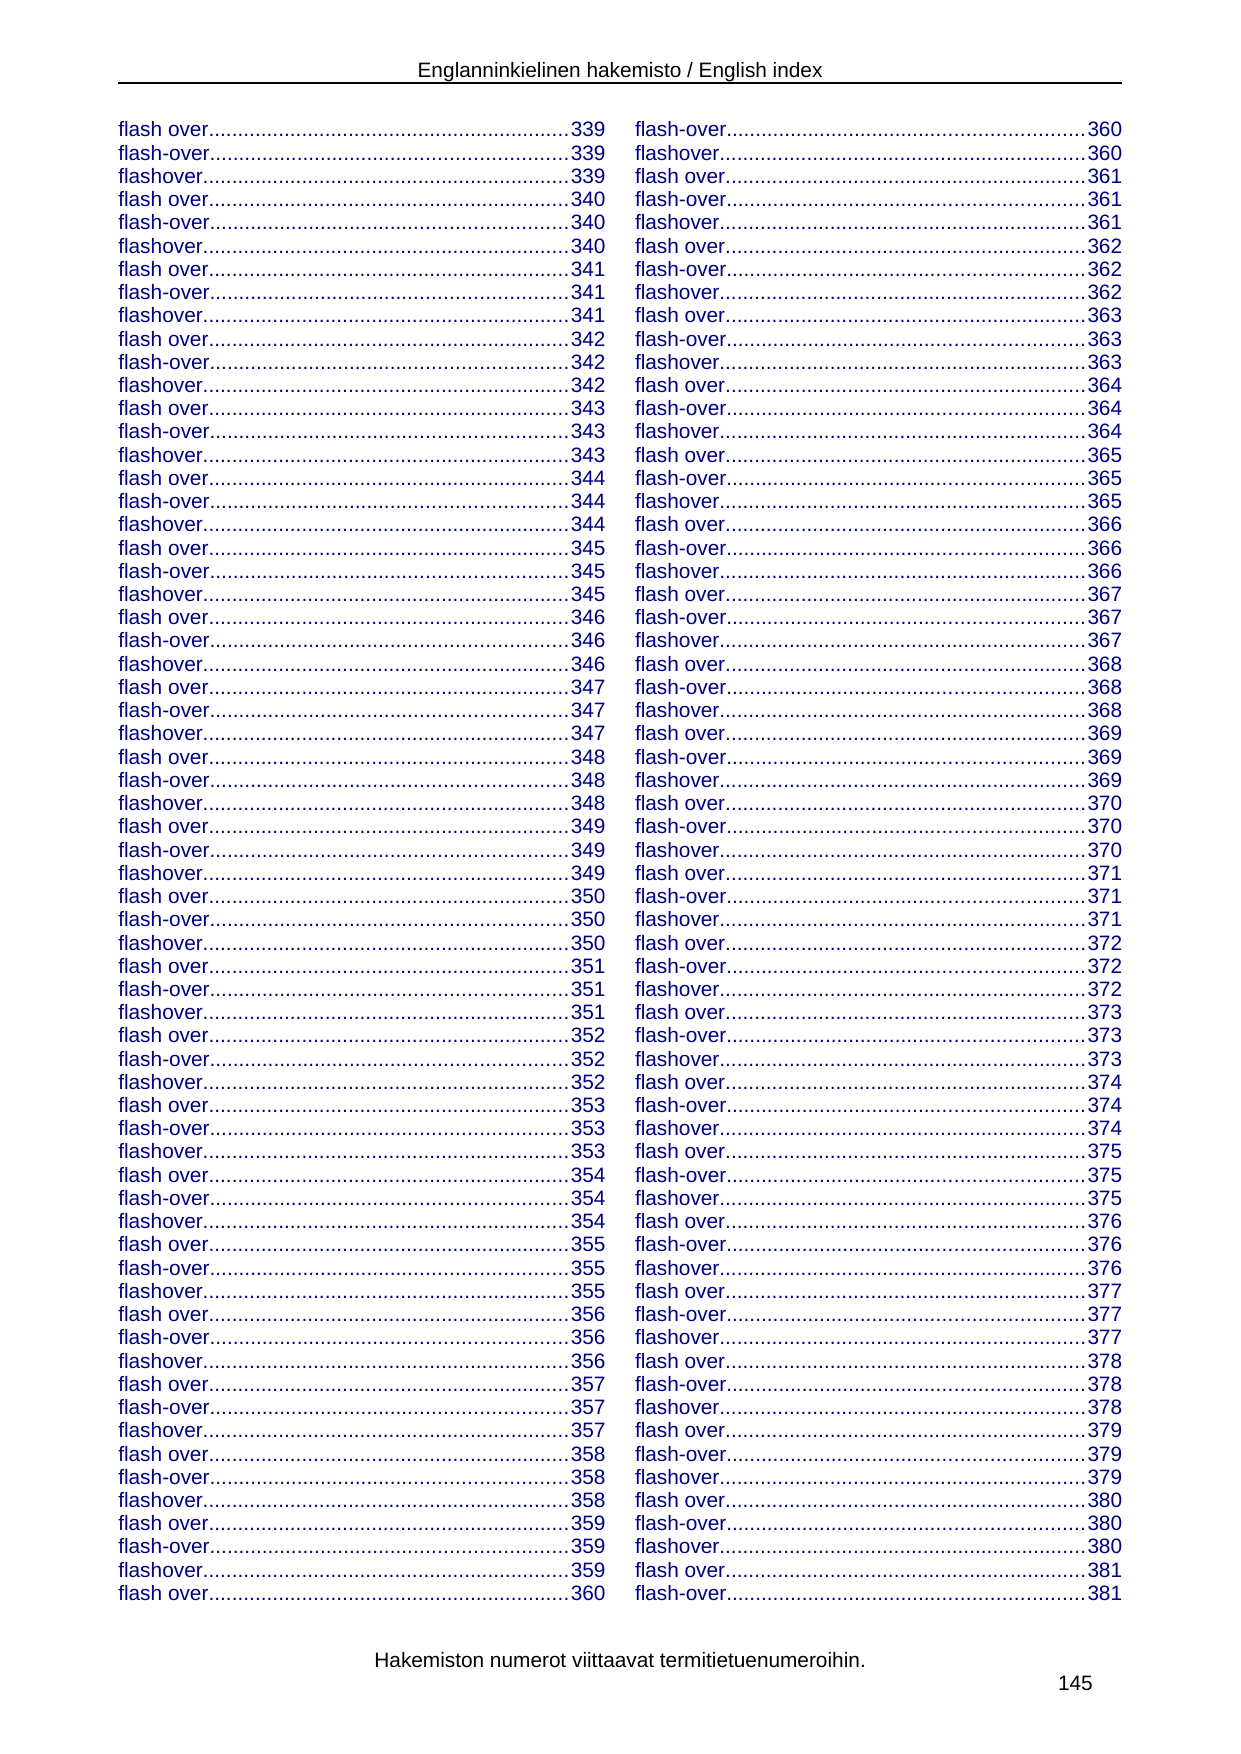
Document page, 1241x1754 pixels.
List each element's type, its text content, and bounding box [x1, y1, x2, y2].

text flash over 345 [118, 536, 605, 559]
text flash-over 370 [635, 815, 1122, 838]
text flash-over 354 [118, 1187, 605, 1210]
text flash-over 357 [118, 1396, 605, 1419]
text flash over 372 [635, 931, 1122, 954]
text flashover 370 [635, 838, 1122, 861]
text flash-over 377 [635, 1303, 1122, 1326]
text flashover 346 [118, 652, 605, 676]
text flash over 381 [635, 1558, 1122, 1581]
text flash over 377 [635, 1279, 1122, 1303]
text flashover 357 [118, 1419, 605, 1442]
text flash over 344 [118, 466, 605, 490]
text flash-over 352 [118, 1047, 605, 1070]
text flashover 373 [635, 1047, 1122, 1070]
text flashover 347 [118, 722, 605, 745]
text flash-over 355 [118, 1256, 605, 1279]
text flashover 339 [118, 164, 605, 188]
text flash-over 381 [635, 1581, 1122, 1605]
text flash-over 379 [635, 1442, 1122, 1465]
text flash over 374 [635, 1070, 1122, 1094]
text flashover 350 [118, 931, 605, 954]
text flashover 374 [635, 1117, 1122, 1140]
text flash-over 348 [118, 768, 605, 792]
text flashover 344 [118, 513, 605, 536]
text flash over 356 [118, 1303, 605, 1326]
text flash-over 362 [635, 257, 1122, 281]
text flashover 380 [635, 1535, 1122, 1558]
text flash over 362 [635, 234, 1122, 257]
text flashover 359 [118, 1558, 605, 1581]
text flash-over 361 [635, 188, 1122, 211]
text flashover 369 [635, 768, 1122, 792]
text flash over 351 [118, 954, 605, 977]
text flash over 352 [118, 1024, 605, 1047]
text flash over 359 [118, 1512, 605, 1535]
text flashover 367 [635, 629, 1122, 652]
text flashover 368 [635, 699, 1122, 722]
text flash-over 358 [118, 1465, 605, 1488]
text flashover 349 [118, 861, 605, 884]
text flash-over 372 [635, 954, 1122, 977]
text flashover 360 [635, 141, 1122, 164]
text flash-over 363 [635, 327, 1122, 350]
text flash over 360 [118, 1581, 605, 1605]
text flashover 348 [118, 792, 605, 815]
text flashover 351 [118, 1001, 605, 1024]
text flashover 364 [635, 420, 1122, 443]
text flash-over 374 [635, 1094, 1122, 1117]
text flash over 353 [118, 1094, 605, 1117]
text flashover 353 [118, 1140, 605, 1163]
text flashover 358 [118, 1488, 605, 1512]
text flash over 339 [118, 118, 605, 141]
text flash over 363 [635, 304, 1122, 327]
text flash-over 360 [635, 118, 1122, 141]
text flashover 371 [635, 908, 1122, 931]
text flashover 340 [118, 234, 605, 257]
text flash-over 339 [118, 141, 605, 164]
text flashover 361 [635, 211, 1122, 234]
text flash over 343 [118, 397, 605, 420]
text flashover 365 [635, 490, 1122, 513]
text flash-over 378 [635, 1372, 1122, 1396]
text flash-over 380 [635, 1512, 1122, 1535]
text flash over 357 [118, 1372, 605, 1396]
text flash over 373 [635, 1001, 1122, 1024]
text flashover 354 [118, 1210, 605, 1233]
text flash-over 371 [635, 884, 1122, 908]
text flashover 356 [118, 1349, 605, 1372]
text flashover 366 [635, 559, 1122, 583]
text flash over 341 [118, 257, 605, 281]
text flash-over 366 [635, 536, 1122, 559]
text flash-over 341 [118, 281, 605, 304]
text flash over 358 [118, 1442, 605, 1465]
text flash over 361 [635, 164, 1122, 188]
text flash-over 365 [635, 466, 1122, 490]
text flash-over 345 [118, 559, 605, 583]
text flash over 346 [118, 606, 605, 629]
text flashover 342 [118, 373, 605, 397]
text flash-over 351 [118, 977, 605, 1001]
text flash-over 369 [635, 745, 1122, 768]
text flash-over 350 [118, 908, 605, 931]
text flashover 376 [635, 1256, 1122, 1279]
text flashover 345 [118, 583, 605, 606]
text flash-over 368 [635, 676, 1122, 699]
text flash-over 373 [635, 1024, 1122, 1047]
text flashover 363 [635, 350, 1122, 373]
text flash-over 353 [118, 1117, 605, 1140]
text flash-over 375 [635, 1163, 1122, 1187]
text flash over 369 [635, 722, 1122, 745]
text flash over 379 [635, 1419, 1122, 1442]
text flash-over 342 [118, 350, 605, 373]
text flash over 368 [635, 652, 1122, 676]
text flash over 342 [118, 327, 605, 350]
text flash-over 343 [118, 420, 605, 443]
text flashover 378 [635, 1396, 1122, 1419]
text flash-over 356 [118, 1326, 605, 1349]
text flash-over 359 [118, 1535, 605, 1558]
text flash-over 347 [118, 699, 605, 722]
text flashover 343 [118, 443, 605, 466]
text flash-over 367 [635, 606, 1122, 629]
text flash-over 346 [118, 629, 605, 652]
text flash over 355 [118, 1233, 605, 1256]
text flashover 375 [635, 1187, 1122, 1210]
text flash over 350 [118, 884, 605, 908]
text flashover 377 [635, 1326, 1122, 1349]
text flash over 348 [118, 745, 605, 768]
text flash over 371 [635, 861, 1122, 884]
text flash over 347 [118, 676, 605, 699]
text flashover 379 [635, 1465, 1122, 1488]
text flash over 370 [635, 792, 1122, 815]
text flash over 349 [118, 815, 605, 838]
text flash-over 340 [118, 211, 605, 234]
text flashover 341 [118, 304, 605, 327]
text flash over 340 [118, 188, 605, 211]
text flash over 378 [635, 1349, 1122, 1372]
text flash over 354 [118, 1163, 605, 1187]
text flash over 376 [635, 1210, 1122, 1233]
text flashover 372 [635, 977, 1122, 1001]
text flashover 355 [118, 1279, 605, 1303]
text flashover 352 [118, 1070, 605, 1094]
text flash over 367 [635, 583, 1122, 606]
text flash-over 344 [118, 490, 605, 513]
text flash-over 349 [118, 838, 605, 861]
text flash over 366 [635, 513, 1122, 536]
text flash-over 364 [635, 397, 1122, 420]
text flashover 362 [635, 281, 1122, 304]
text flash over 380 [635, 1488, 1122, 1512]
text flash over 365 [635, 443, 1122, 466]
text flash-over 376 [635, 1233, 1122, 1256]
text flash over 364 [635, 373, 1122, 397]
text flash over 375 [635, 1140, 1122, 1163]
